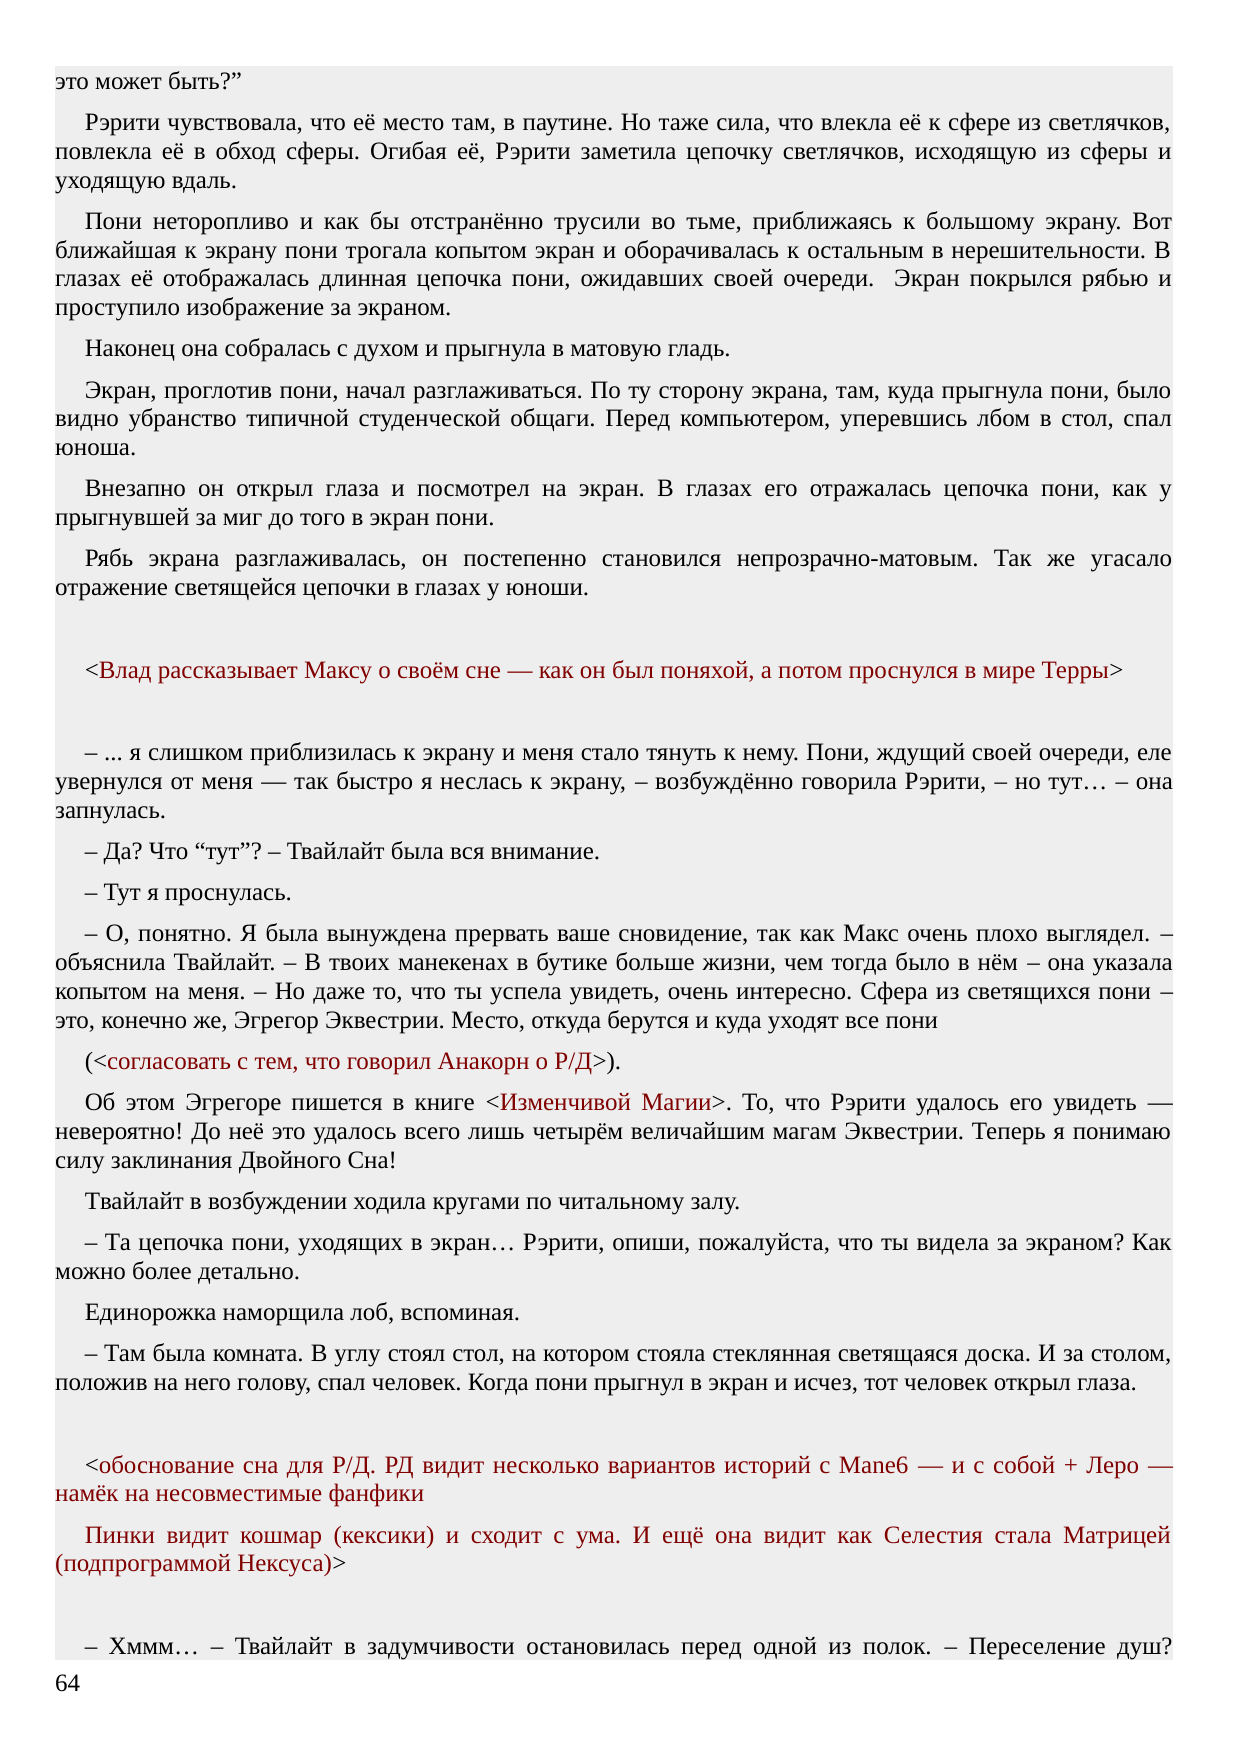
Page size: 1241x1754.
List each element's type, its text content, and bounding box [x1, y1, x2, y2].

text Об этом Эгрегоре пишется в книге <Изменчивой Магии>. То, что Рэрити удалось его увидеть — невероятно! До неё это удалось всего лишь четырём величайшим магам Эквестрии. Теперь я понимаю силу заклинания Двойного Сна! [55, 1087, 1173, 1173]
text это может быть?” [55, 66, 1173, 95]
text Рябь экрана разглаживалась, он постепенно становился непрозрачно-матовым. Так же угасало отражение светящейся цепочки в глазах у юноши. [55, 543, 1173, 601]
text – Да? Что “тут”? – Твайлайт была вся внимание. [55, 836, 1173, 865]
text – ... я слишком приблизилась к экрану и меня стало тянуть к нему. Пони, ждущий своей очереди, еле увернулся от меня — так быстро я неслась к экрану, – возбуждённо говорила Рэрити, – но тут… – она запнулась. [55, 737, 1173, 823]
text <обоснование сна для Р/Д. РД видит несколько вариантов историй с Mane6 — и с собой + Леро — намёк на несовместимые фанфики [55, 1450, 1173, 1507]
text Единорожка наморщила лоб, вспоминая. [55, 1297, 1173, 1326]
text – Там была комната. В углу стоял стол, на котором стояла стеклянная светящаяся доска. И за столом, положив на него голову, спал человек. Когда пони прыгнул в экран и исчез, тот человек открыл глаза. [55, 1338, 1173, 1396]
text – Та цепочка пони, уходящих в экран… Рэрити, опиши, пожалуйста, что ты видела за экраном? Как можно более детально. [55, 1227, 1173, 1285]
text Пинки видит кошмар (кексики) и сходит с ума. И ещё она видит как Селестия стала Матрицей (подпрограммой Нексуса)> [55, 1520, 1173, 1577]
text – О, понятно. Я была вынуждена прервать ваше сновидение, так как Макс очень плохо выглядел. – объяснила Твайлайт. – В твоих манекенах в бутике больше жизни, чем тогда было в нём – она указала копытом на меня. – Но даже то, что ты успела увидеть, очень интересно. Сфера из светящихся пони – это, конечно же, Эгрегор Эквестрии. Место, откуда берутся и куда уходят все пони [55, 918, 1173, 1033]
text (<согласовать с тем, что говорил Анакорн о Р/Д>). [55, 1046, 1173, 1075]
text Рэрити чувствовала, что её место там, в паутине. Но таже сила, что влекла её к сфере из светлячков, повлекла её в обход сферы. Огибая её, Рэрити заметила цепочку светлячков, исходящую из сферы и уходящую вдаль. [55, 107, 1173, 193]
text <Влад рассказывает Максу о своём сне — как он был поняхой, а потом проснулся в мире Терры> [55, 655, 1173, 683]
text Экран, проглотив пони, начал разглаживаться. По ту сторону экрана, там, куда прыгнула пони, было видно убранство типичной студенческой общаги. Перед компьютером, уперевшись лбом в стол, спал юноша. [55, 375, 1173, 461]
text – Тут я проснулась. [55, 877, 1173, 906]
text Наконец она собралась с духом и прыгнула в матовую гладь. [55, 333, 1173, 362]
text Твайлайт в возбуждении ходила кругами по читальному залу. [55, 1186, 1173, 1215]
text Пони неторопливо и как бы отстранённо трусили во тьме, приближаясь к большому экрану. Вот ближайшая к экрану пони трогала копытом экран и оборачивалась к остальным в нерешительности. В глазах её отображалась длинная цепочка пони, ожидавших своей очереди. Экран покрылся рябью и проступило изображение за экраном. [55, 206, 1173, 321]
text – Хммм… – Твайлайт в задумчивости остановилась перед одной из полок. – Переселение душ? [55, 1631, 1173, 1660]
text Внезапно он открыл глаза и посмотрел на экран. В глазах его отражалась цепочка пони, как у прыгнувшей за миг до того в экран пони. [55, 473, 1173, 531]
